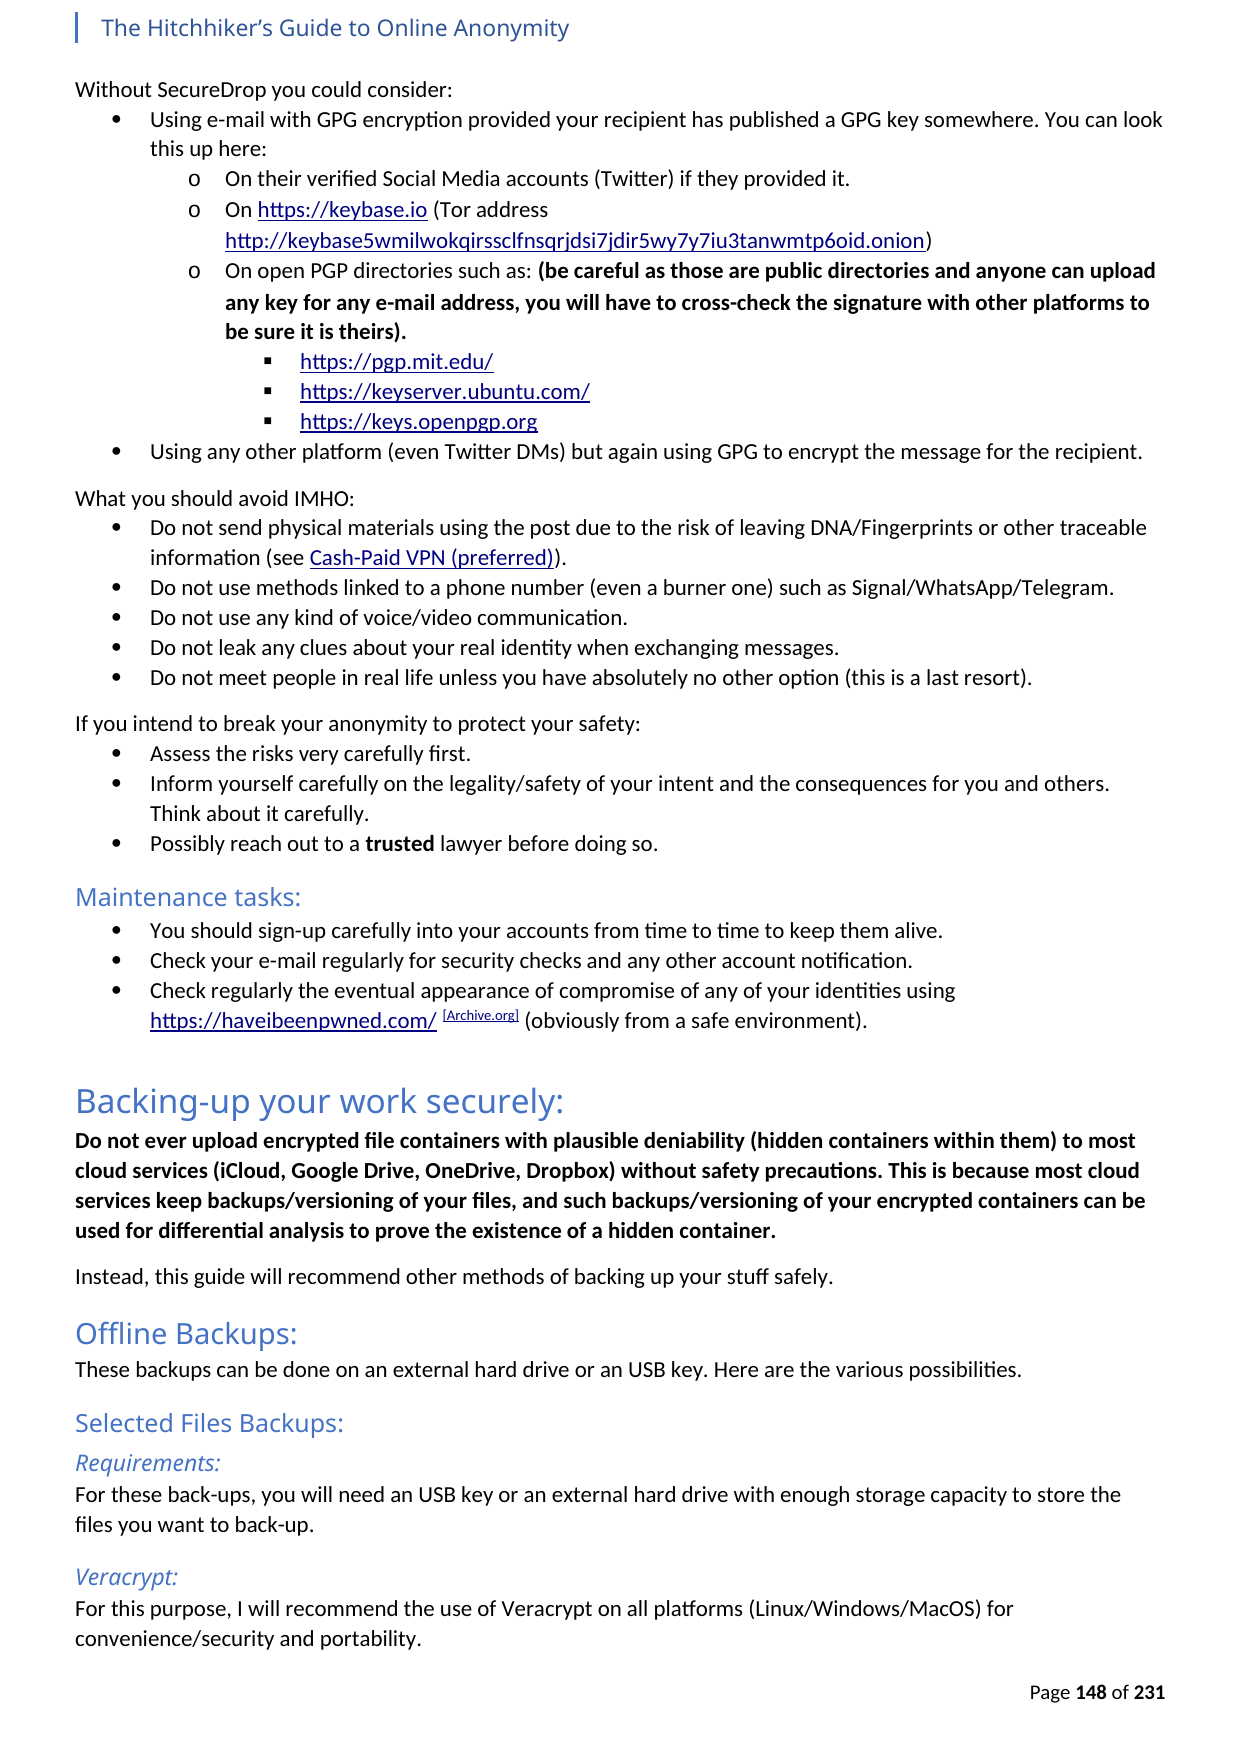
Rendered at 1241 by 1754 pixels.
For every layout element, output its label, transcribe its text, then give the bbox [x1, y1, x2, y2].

text Instead, this guide will recommend other methods of backing up your stuff safely. [75, 1262, 1165, 1290]
list Do not send physical materials using the post due to the risk of leaving DNA/Fingerprints or other traceable information (see Cash-Paid VPN (preferred)). [112, 513, 1165, 571]
subtitle Offline Backups: [75, 1313, 1165, 1353]
list On their verified Social Media accounts (Twitter) if they provided it. [187, 164, 1165, 194]
text For this purpose, I will recommend the use of Veracrypt on all platforms (Linux/Windows/MacOS) for convenience/security and portability. [75, 1594, 1165, 1652]
list Using e-mail with GPG encryption provided your recipient has published a GPG key somewhere. You can look this up here: [112, 105, 1165, 163]
list Do not use methods linked to a phone number (even a burner one) such as Signal/WhatsApp/Telegram. [112, 573, 1165, 601]
subtitle Backing-up your work securely: [75, 1077, 1165, 1123]
list On open PGP directories such as: (be careful as those are public directories and anyone can upload any key for any e-mail address, you will have to cross-check the signature with other platforms to be sure it is theirs). [187, 257, 1165, 346]
list Check regularly the eventual appearance of compromise of any of your identities using https://haveibeenpwned.com/ [Archive.org] (obviously from a safe environment). [112, 976, 1165, 1034]
text If you intend to break your anonymity to protect your safety: [75, 709, 1165, 738]
subtitle Maintenance tasks: [75, 880, 1165, 914]
text Without SecureDrop you could consider: [75, 75, 1165, 103]
subtitle Veracrypt: [75, 1561, 1165, 1592]
list Do not leak any clues about your real identity when exchanging messages. [112, 633, 1165, 661]
list Using any other platform (even Twitter DMs) but again using GPG to encrypt the message for the recipient. [112, 437, 1165, 465]
text What you should avoid IMHO: [75, 484, 1165, 512]
text Do not ever upload encrypted file containers with plausible deniability (hidden containers within them) to most cloud services (iCloud, Google Drive, OneDrive, Dropbox) without safety precautions. This is because most cloud services keep backups/versioning of your files, and such backups/versioning of your encrypted containers can be used for differential analysis to prove the existence of a hidden container. [75, 1126, 1165, 1244]
list You should sign-up carefully into your accounts from time to time to keep them alive. [112, 916, 1165, 944]
text For these back-ups, you will need an USB key or an external hard drive with enough storage capacity to store the files you want to back-up. [75, 1480, 1165, 1538]
list Assess the risks very carefully first. [112, 739, 1165, 767]
list Possibly reach out to a trusted lawyer before doing so. [112, 829, 1165, 857]
subtitle Requirements: [75, 1447, 1165, 1478]
list https://keys.openpgp.org [262, 407, 1165, 435]
list Check your e-mail regularly for security checks and any other account notification. [112, 946, 1165, 974]
list Do not use any kind of voice/video communication. [112, 603, 1165, 631]
subtitle Selected Files Backups: [75, 1406, 1165, 1440]
text These backups can be done on an external hard drive or an USB key. Here are the various possibilities. [75, 1355, 1165, 1383]
list https://keyserver.ubuntu.com/ [262, 377, 1165, 405]
list https://pgp.mit.edu/ [262, 347, 1165, 375]
list Do not meet people in real life unless you have absolutely no other option (this is a last resort). [112, 663, 1165, 691]
list On https://keybase.io (Tor address http://keybase5wmilwokqirssclfnsqrjdsi7jdir5wy7y7iu3tanwmtp6oid.onion) [187, 196, 1165, 255]
list Inform yourself carefully on the legality/safety of your intent and the consequences for you and others. Think about it carefully. [112, 769, 1165, 827]
